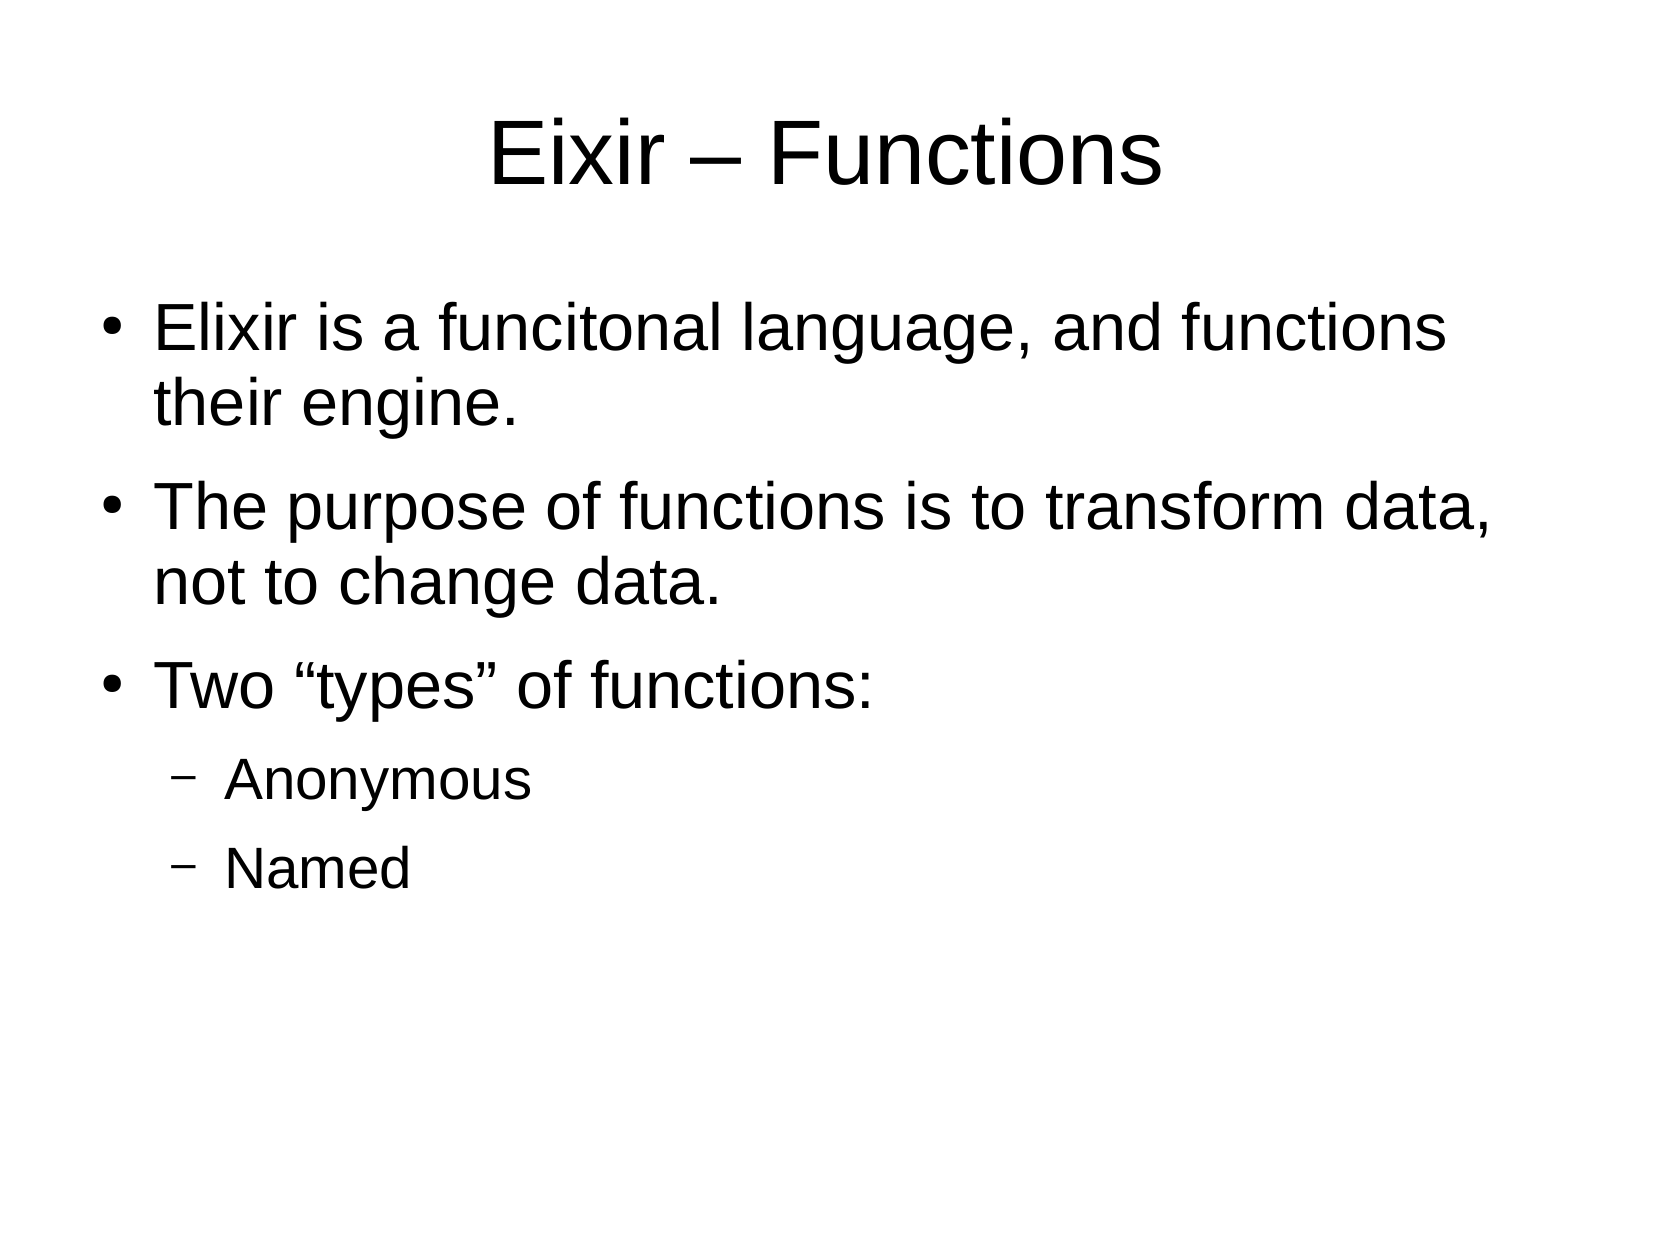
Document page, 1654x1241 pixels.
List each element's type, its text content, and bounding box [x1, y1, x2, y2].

title Eixir – Functions [82, 49, 1571, 257]
list Elixir is a funcitonal language, and functions their engine. The purpose of functions is to transform data, not to change data. Two “types” of functions: Anonymous Named [82, 290, 1571, 1010]
